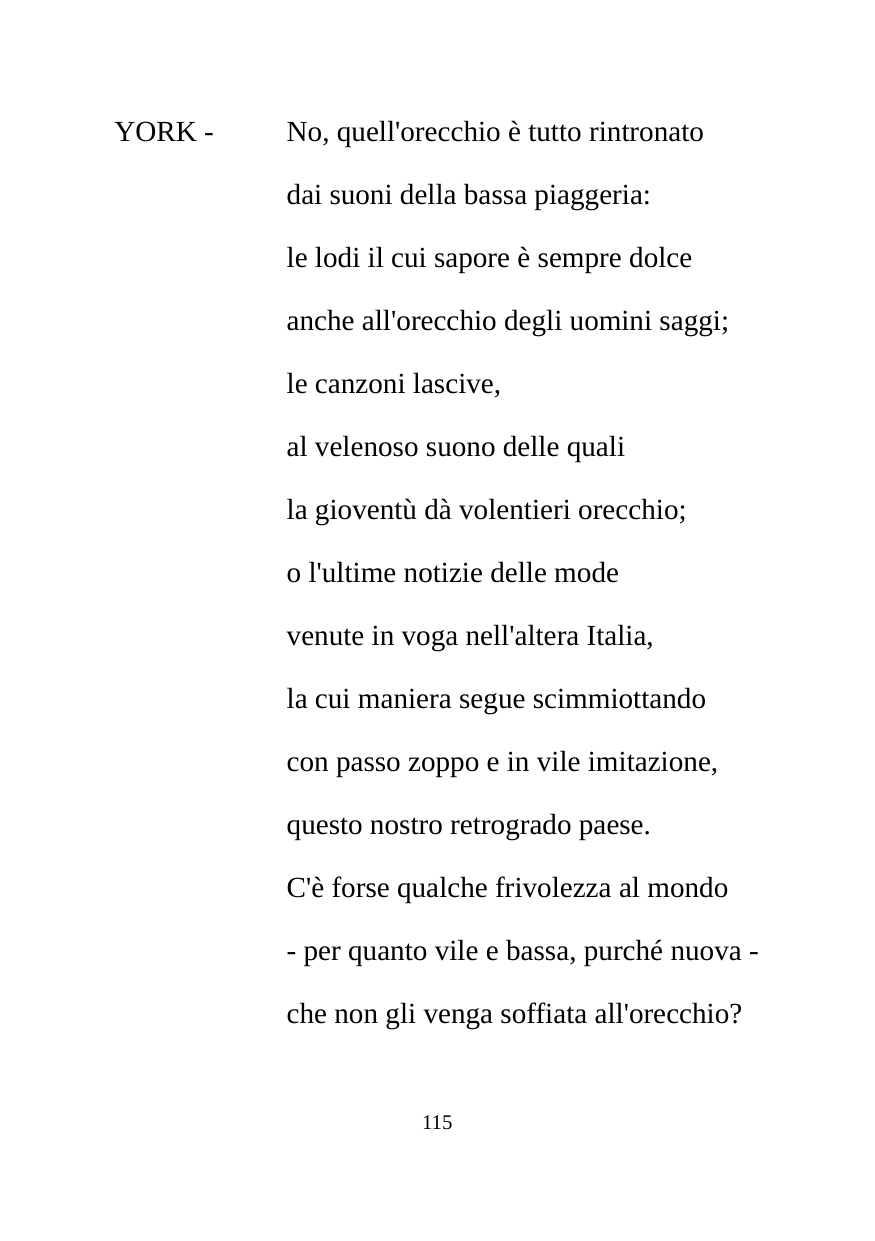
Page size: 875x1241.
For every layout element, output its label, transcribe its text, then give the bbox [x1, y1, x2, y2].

table_cell YORK - [106, 106, 279, 1067]
table_cell No, quell'orecchio è tutto rintronato dai suoni della bassa piaggeria: le lodi il cui sapore è sempre dolce anche all'orecchio degli uomini saggi; le canzoni lascive, al velenoso suono delle quali la gioventù dà volentieri orecchio; o l'ultime notizie delle mode venute in voga nell'altera Italia, la cui maniera segue scimmiottando con passo zoppo e in vile imitazione, questo nostro retrogrado paese. C'è forse qualche frivolezza al mondo - per quanto vile e bassa, purché nuova - che non gli venga soffiata all'orecchio? [279, 106, 768, 1067]
